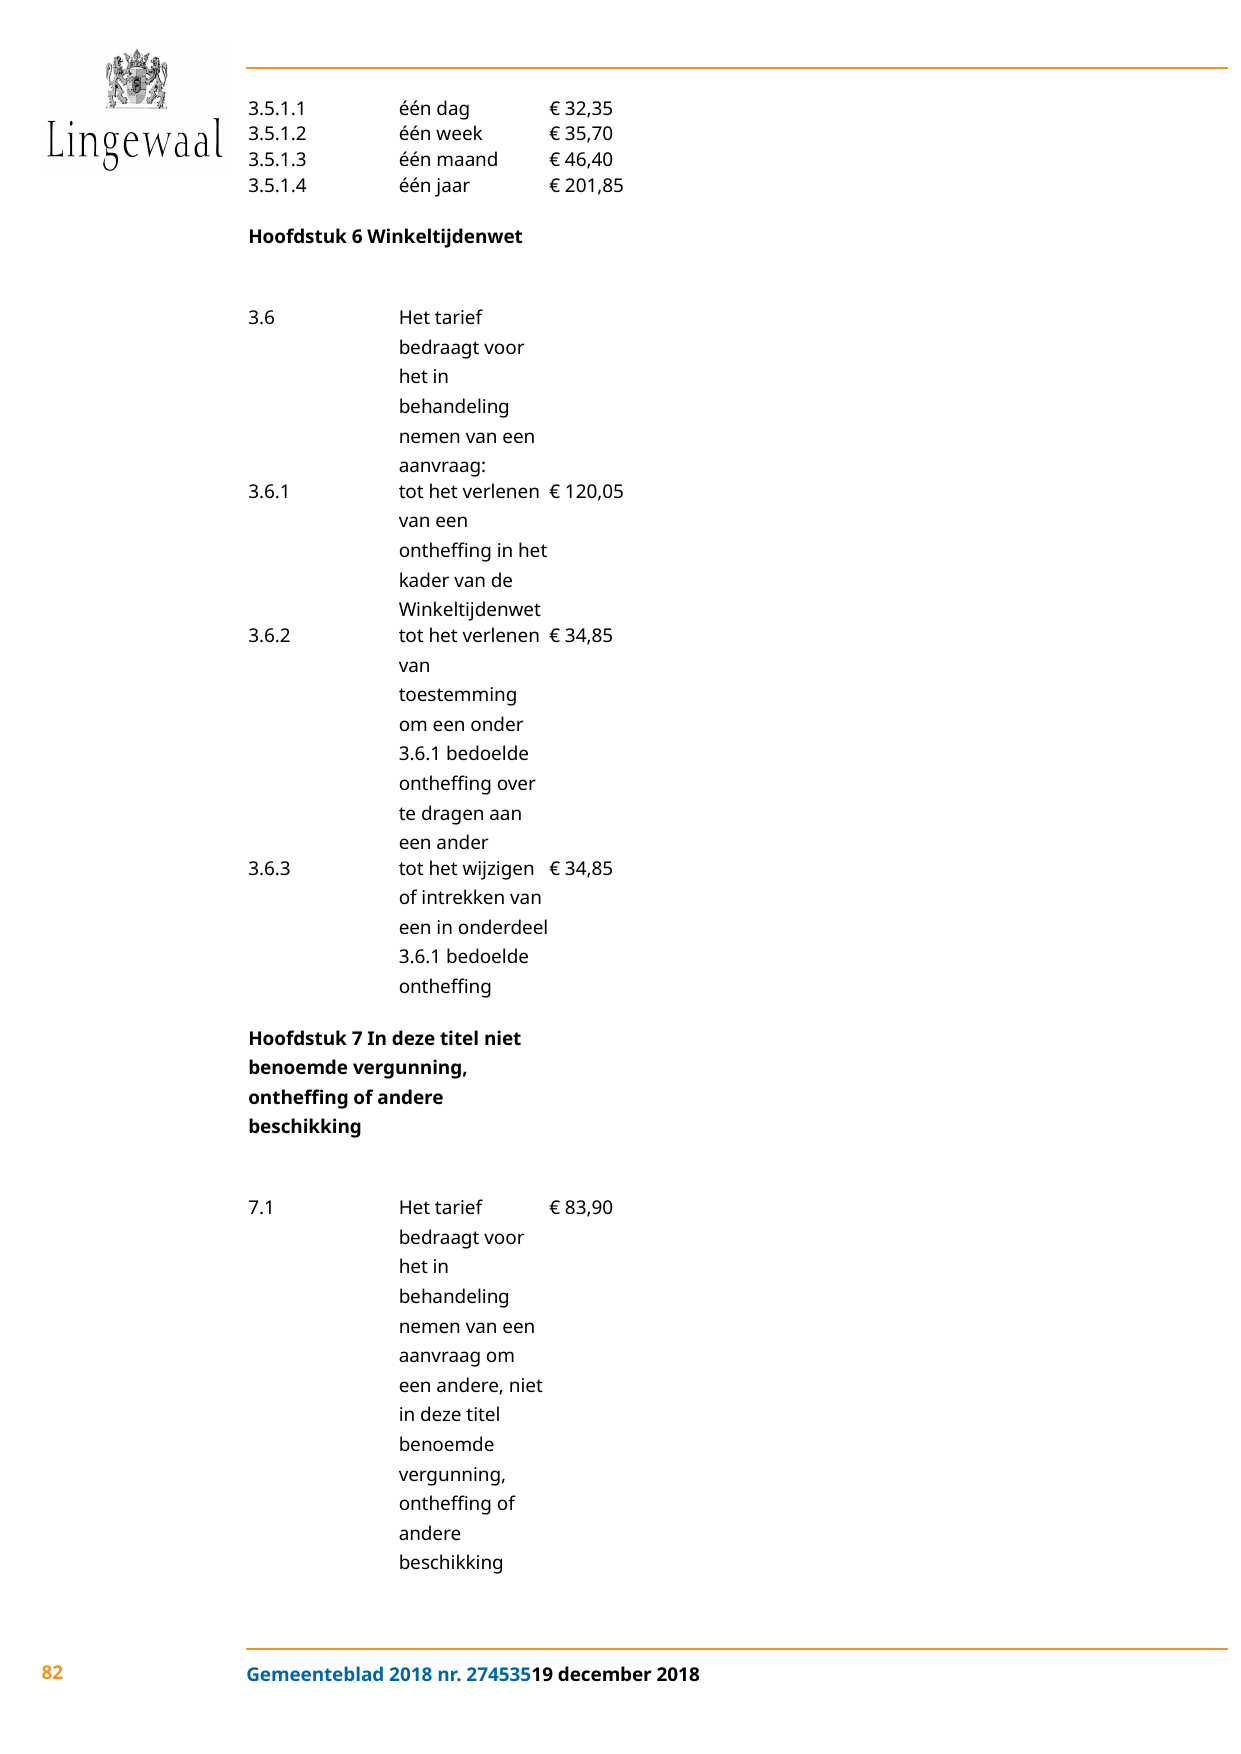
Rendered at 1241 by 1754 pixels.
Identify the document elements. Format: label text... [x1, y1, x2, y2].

table_cell Hoofdstuk 6 Winkeltijdenwet [248, 224, 549, 279]
table_cell [399, 198, 549, 223]
table_cell tot het wijzigen of intrekken van een in onderdeel 3.6.1 bedoelde ontheffing [399, 855, 549, 999]
table_cell [549, 1169, 700, 1194]
table_cell Het tarief bedraagt voor het in behandeling nemen van een aanvraag: [399, 305, 549, 478]
table_cell € 201,85 [549, 172, 700, 198]
table_cell [549, 279, 700, 304]
table_cell 3.5.1.1 [248, 95, 398, 121]
table_cell 3.6 [248, 305, 398, 478]
table_cell één week [399, 121, 549, 146]
table_cell 3.5.1.3 [248, 146, 398, 172]
table_cell [399, 1169, 549, 1194]
table_cell € 34,85 [549, 622, 700, 855]
table_cell € 120,05 [549, 478, 700, 622]
picture [41, 47, 231, 172]
table_cell tot het verlenen van een ontheffing in het kader van de Winkeltijdenwet [399, 478, 549, 622]
table_cell [549, 305, 700, 478]
table_cell 3.5.1.2 [248, 121, 398, 146]
table_cell 3.6.2 [248, 622, 398, 855]
table_cell één jaar [399, 172, 549, 198]
table_cell Hoofdstuk 7 In deze titel niet benoemde vergunning, ontheffing of andere beschikking [248, 1025, 549, 1169]
table_cell [549, 999, 700, 1025]
table_cell € 32,35 [549, 95, 700, 121]
table_cell 7.1 [248, 1195, 398, 1575]
table_cell [399, 999, 549, 1025]
table_cell € 34,85 [549, 855, 700, 999]
table_cell [248, 999, 398, 1025]
table_cell € 35,70 [549, 121, 700, 146]
table_cell [248, 198, 398, 223]
table_cell 3.6.3 [248, 855, 398, 999]
table_cell 3.5.1.4 [248, 172, 398, 198]
table_cell Het tarief bedraagt voor het in behandeling nemen van een aanvraag om een andere, niet in deze titel benoemde vergunning, ontheffing of andere beschikking [399, 1195, 549, 1575]
table_cell tot het verlenen van toestemming om een onder 3.6.1 bedoelde ontheffing over te dragen aan een ander [399, 622, 549, 855]
table_cell [549, 1025, 700, 1169]
table_cell één dag [399, 95, 549, 121]
table_cell € 83,90 [549, 1195, 700, 1575]
table_cell [248, 1169, 398, 1194]
table_cell [248, 279, 398, 304]
table_cell [399, 279, 549, 304]
table_cell 3.6.1 [248, 478, 398, 622]
table_cell [549, 198, 700, 223]
table_cell € 46,40 [549, 146, 700, 172]
table_cell [549, 224, 700, 279]
table_cell één maand [399, 146, 549, 172]
